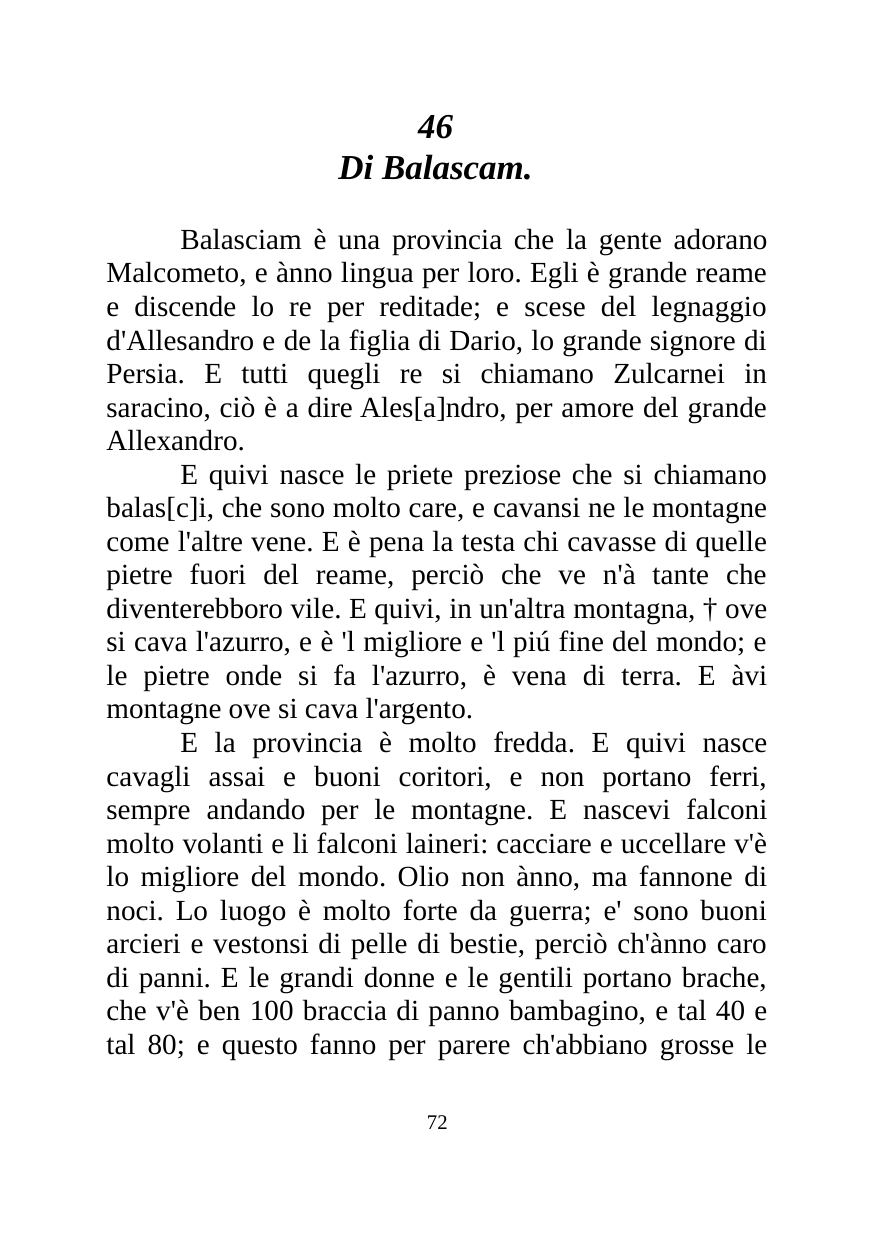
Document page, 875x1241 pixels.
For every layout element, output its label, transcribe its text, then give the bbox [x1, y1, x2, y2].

text Balasciam è una provincia che la gente adorano Malcometo, e ànno lingua per loro. Egli è grande reame e discende lo re per reditade; e scese del legnaggio d'Allesandro e de la figlia di Dario, lo grande signore di Persia. E tutti quegli re si chiamano Zulcarnei in saracino, ciò è a dire Ales[a]ndro, per amore del grande Allexandro. [106, 222, 768, 457]
subtitle 46 Di Balascam. [106, 106, 768, 187]
text E la provincia è molto fredda. E quivi nasce cavagli assai e buoni coritori, e non portano ferri, sempre andando per le montagne. E nascevi falconi molto volanti e li falconi laineri: cacciare e uccellare v'è lo migliore del mondo. Olio non ànno, ma fannone di noci. Lo luogo è molto forte da guerra; e' sono buoni arcieri e vestonsi di pelle di bestie, perciò ch'ànno caro di panni. E le grandi donne e le gentili portano brache, che v'è ben 100 braccia di panno bambagino, e tal 40 e tal 80; e questo fanno per parere ch'abbiano grosse le [106, 725, 768, 1061]
text E quivi nasce le priete preziose che si chiamano balas[c]i, che sono molto care, e cavansi ne le montagne come l'altre vene. E è pena la testa chi cavasse di quelle pietre fuori del reame, perciò che ve n'à tante che diventerebboro vile. E quivi, in un'altra montagna, † ove si cava l'azurro, e è 'l migliore e 'l piú fine del mondo; e le pietre onde si fa l'azurro, è vena di terra. E àvi montagne ove si cava l'argento. [106, 457, 768, 725]
